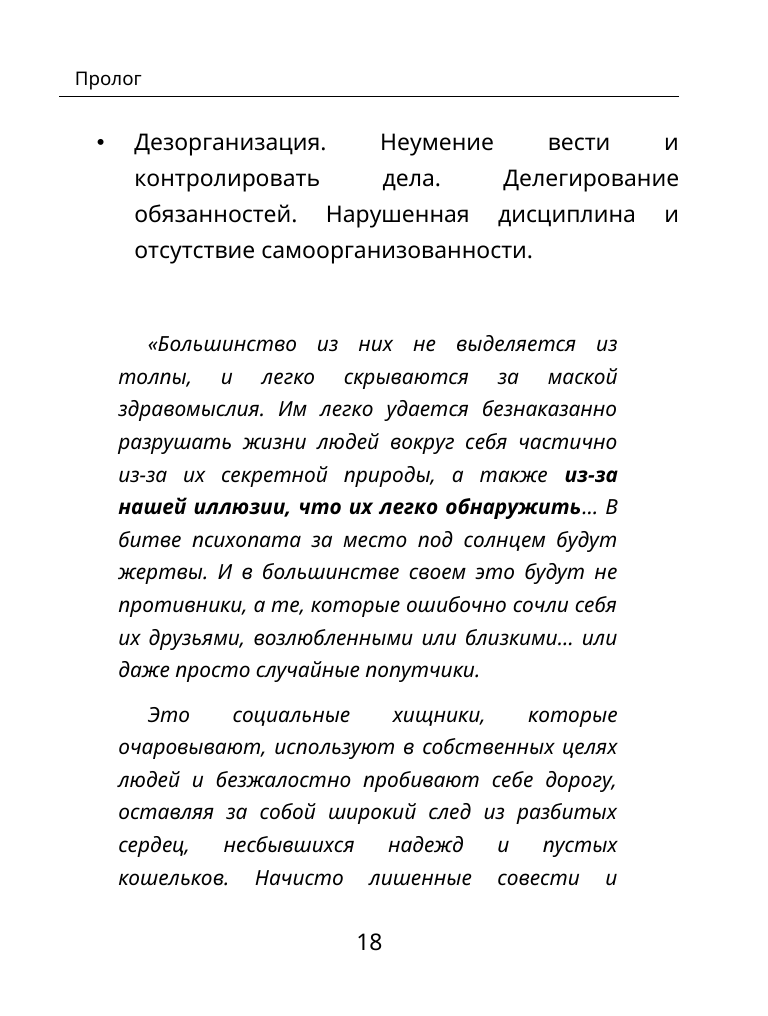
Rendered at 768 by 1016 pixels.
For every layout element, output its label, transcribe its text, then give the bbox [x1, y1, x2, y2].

list Дезорганизация. Неумение вести и контролировать дела. Делегирование обязанностей. Нарушенная дисциплина и отсутствие самоорганизованности. [97, 126, 679, 265]
text «Большинство из них не выделяется из толпы, и легко скрываются за маской здравомыслия. Им легко удается безнаказанно разрушать жизни людей вокруг себя частично из-за их секретной природы, а также из-за нашей иллюзии, что их легко обнаружить… В битве психопата за место под солнцем будут жертвы. И в большинстве своем это будут не противники, а те, которые ошибочно сочли себя их друзьями, возлюбленными или близкими… или даже просто случайные попутчики. [118, 329, 620, 684]
text Это социальные хищники, которые очаровывают, используют в собственных целях людей и безжалостно пробивают себе дорогу, оставляя за собой широкий след из разбитых сердец, несбывшихся надежд и пустых кошельков. Начисто лишенные совести и [118, 700, 620, 891]
